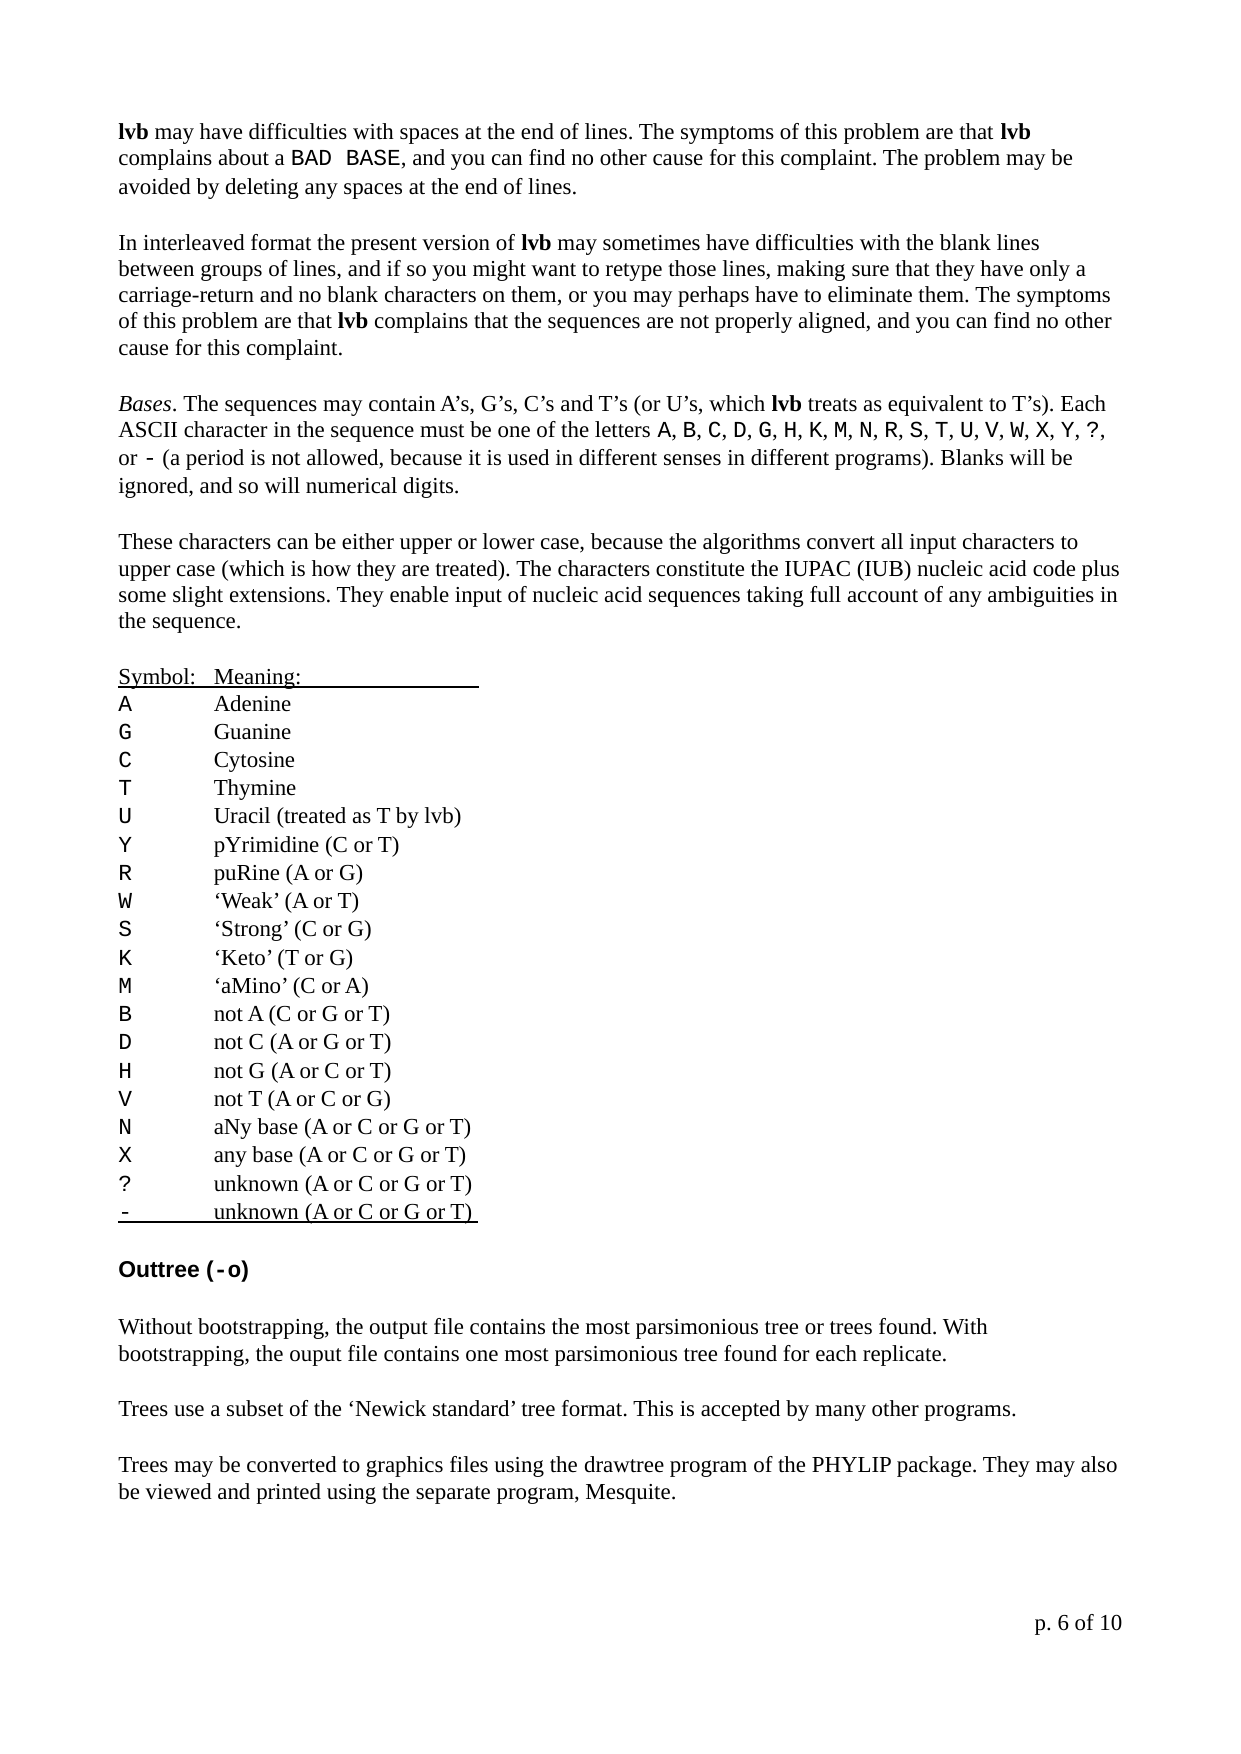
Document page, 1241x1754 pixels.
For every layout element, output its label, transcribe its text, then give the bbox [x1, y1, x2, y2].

text Without bootstrapping, the output file contains the most parsimonious tree or trees found. With bootstrapping, the ouput file contains one most parsimonious tree found for each replicate. [118, 1313, 1122, 1366]
text Trees use a subset of the ‘Newick standard’ tree format. This is accepted by many other programs. [118, 1396, 1122, 1422]
text Symbol: Meaning: A Adenine G Guanine C Cytosine T Thymine U Uracil (treated as T by lvb) Y pYrimidine (C or T) R puRine (A or G) W ‘Weak’ (A or T) S ‘Strong’ (C or G) K ‘Keto’ (T or G) M ‘aMino’ (C or A) B not A (C or G or T) D not C (A or G or T) H not G (A or C or T) V not T (A or C or G) N aNy base (A or C or G or T) X any base (A or C or G or T) ? unknown (A or C or G or T) - unknown (A or C or G or T) [118, 663, 1122, 1226]
text lvb may have difficulties with spaces at the end of lines. The symptoms of this problem are that lvb complains about a BAD BASE, and you can find no other cause for this complaint. The problem may be avoided by deleting any spaces at the end of lines. [118, 118, 1122, 199]
text In interleaved format the present version of lvb may sometimes have difficulties with the blank lines between groups of lines, and if so you might want to retype those lines, making sure that they have only a carriage-return and no blank characters on them, or you may perhaps have to eliminate them. The symptoms of this problem are that lvb complains that the sequences are not properly aligned, and you can find no other cause for this complaint. [118, 228, 1122, 360]
text These characters can be either upper or lower case, because the algorithms convert all input characters to upper case (which is how they are treated). The characters constitute the IUPAC (IUB) nucleic acid code plus some slight extensions. They enable input of nucleic acid sequences taking full account of any ambiguities in the sequence. [118, 528, 1122, 634]
text Bases. The sequences may contain A’s, G’s, C’s and T’s (or U’s, which lvb treats as equivalent to T’s). Each ASCII character in the sequence must be one of the letters A, B, C, D, G, H, K, M, N, R, S, T, U, V, W, X, Y, ?, or - (a period is not allowed, because it is used in different senses in different programs). Blanks will be ignored, and so will numerical digits. [118, 390, 1122, 499]
text Trees may be converted to graphics files using the drawtree program of the PHYLIP package. They may also be viewed and printed using the separate program, Mesquite. [118, 1451, 1122, 1504]
subtitle Outtree (-o) [118, 1256, 1122, 1284]
